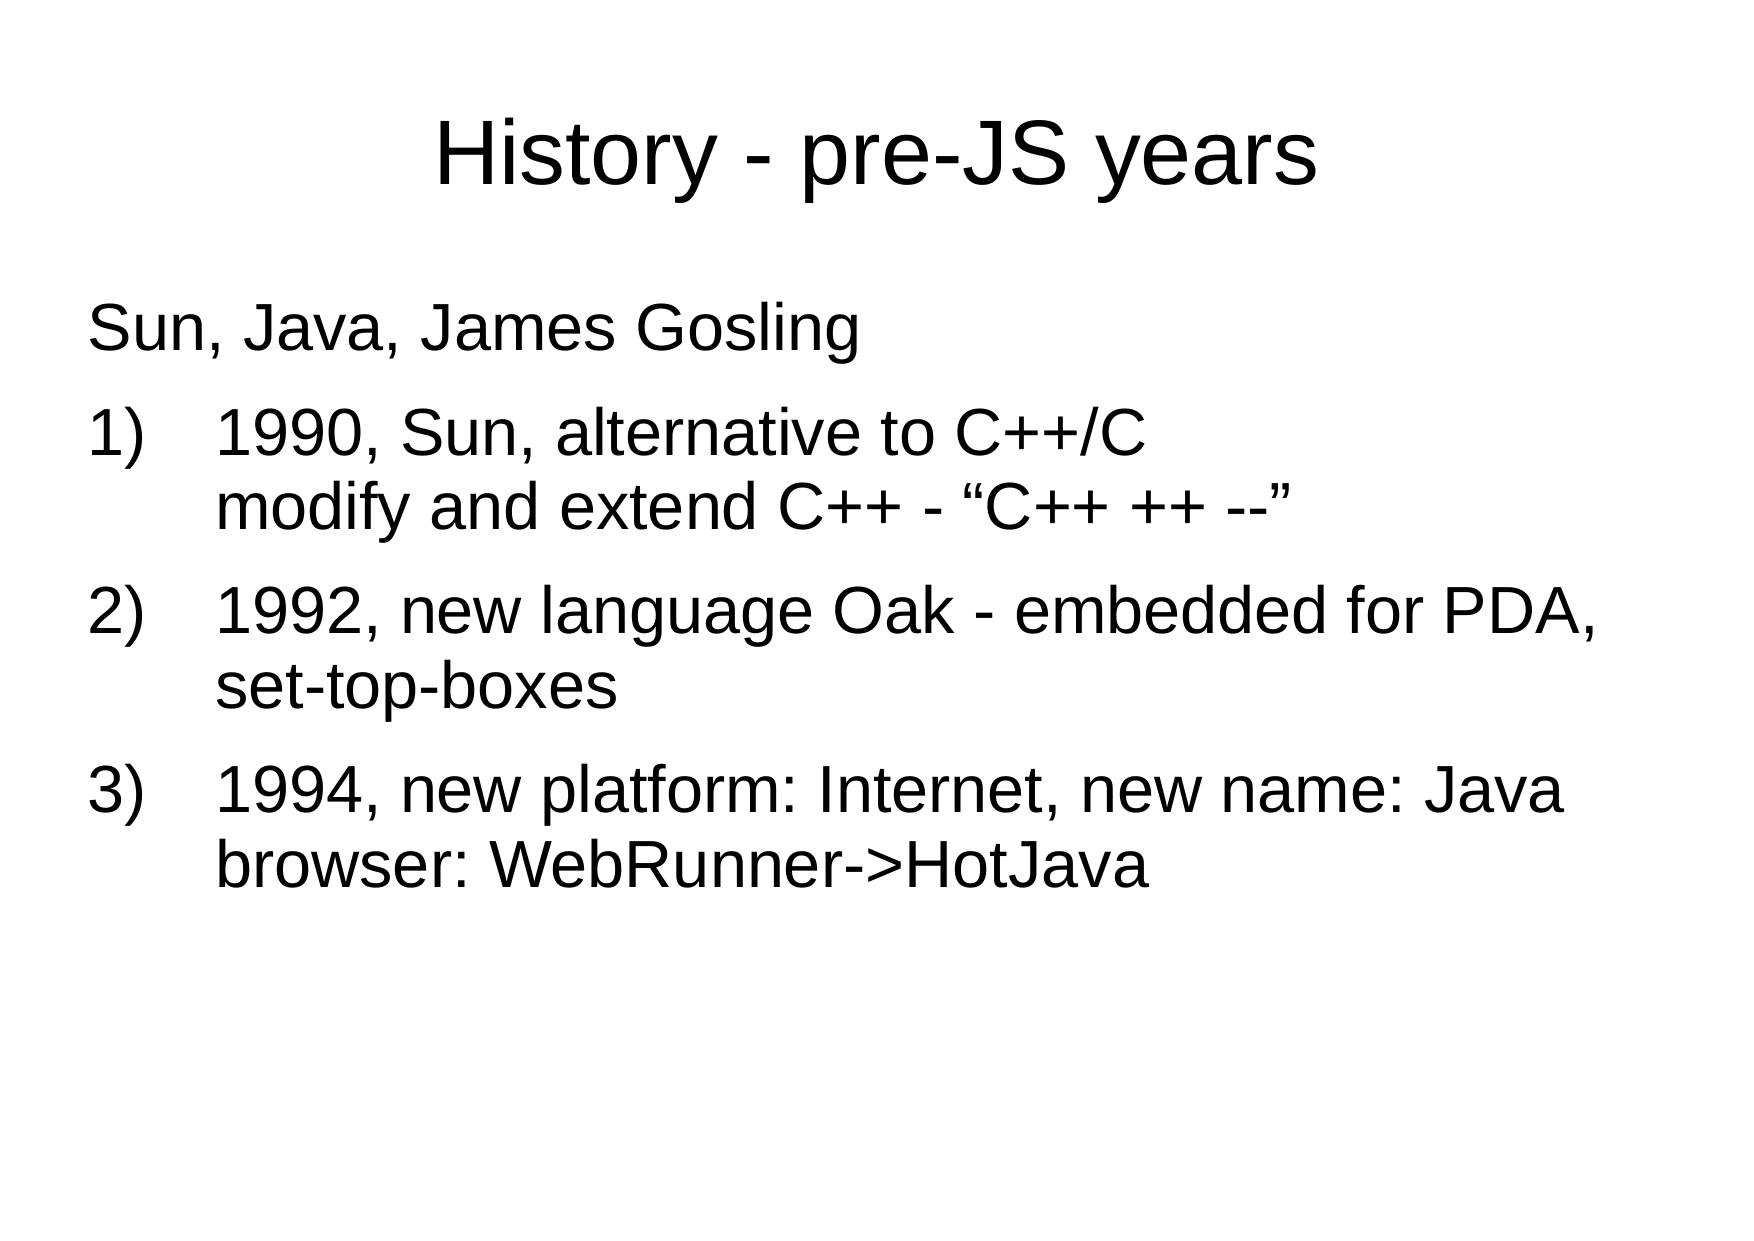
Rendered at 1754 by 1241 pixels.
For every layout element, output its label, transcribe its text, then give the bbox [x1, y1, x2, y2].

list Sun, Java, James Gosling 1990, Sun, alternative to C++/C modify and extend C++ - “C++ ++ --” 1992, new language Oak - embedded for PDA, set-top-boxes 1994, new platform: Internet, new name: Java browser: WebRunner->HotJava [87, 290, 1667, 1109]
title History - pre-JS years [87, 49, 1667, 257]
